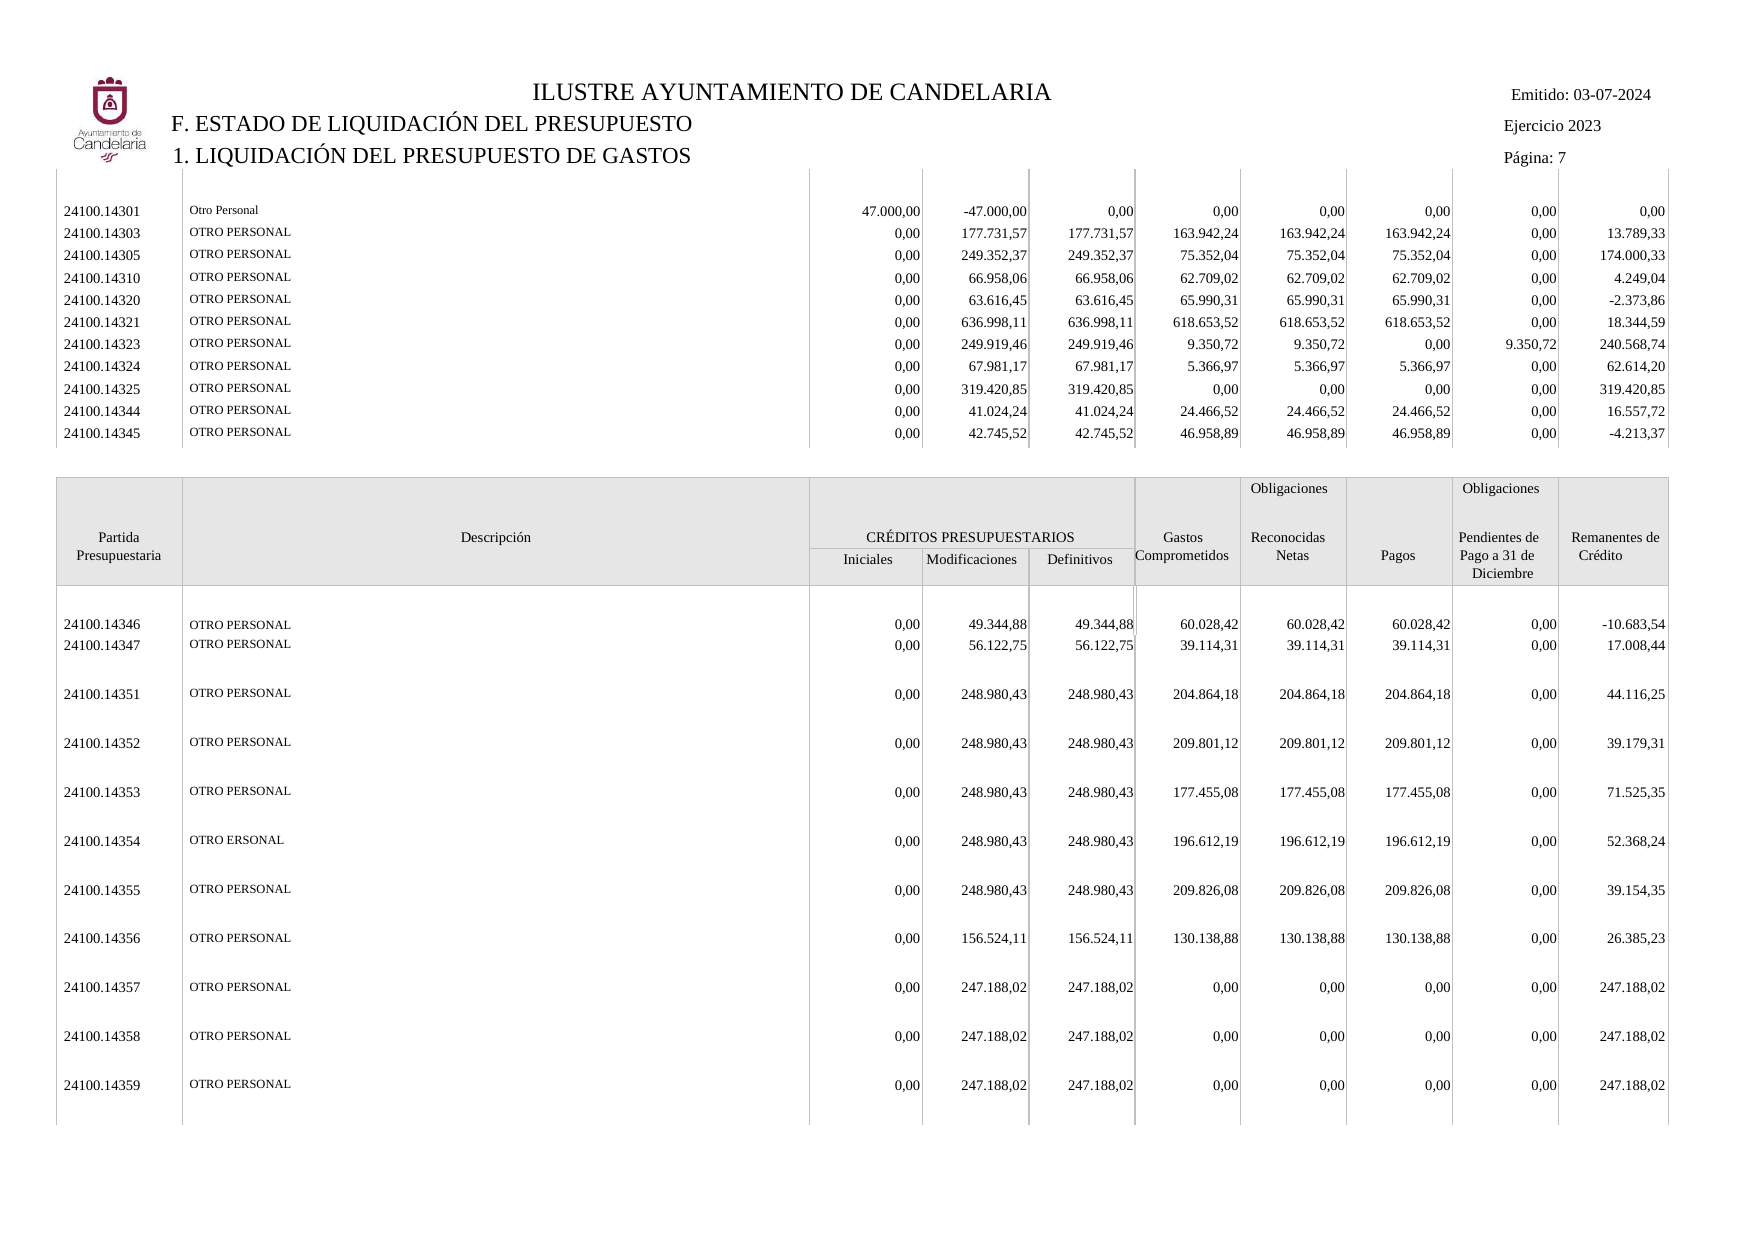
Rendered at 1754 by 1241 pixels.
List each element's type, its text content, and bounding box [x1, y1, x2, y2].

table_cell 0,00 [810, 880, 922, 929]
table_cell 0,00 [1453, 880, 1558, 929]
table_cell 24100.14352 [57, 733, 182, 782]
table_cell 24100.14305 [57, 246, 182, 268]
table_cell OTRO PERSONAL [183, 978, 461, 1027]
table_cell [461, 831, 809, 880]
table_cell 0,00 [1453, 782, 1558, 831]
table_cell 5.366,97 [1347, 357, 1452, 379]
table_cell 0,00 [1241, 201, 1346, 223]
table_cell 0,00 [1453, 684, 1558, 733]
table_cell 49.344,88 [923, 586, 1028, 635]
table_cell 24100.14321 [57, 312, 182, 334]
table_cell 39.114,31 [1347, 635, 1452, 684]
table_cell 24100.14357 [57, 978, 182, 1027]
table_cell 62.709,02 [1347, 268, 1452, 290]
table_cell 196.612,19 [1347, 831, 1452, 880]
table_cell 24.466,52 [1241, 401, 1346, 423]
table_cell Pagos [1347, 527, 1452, 585]
table_cell 0,00 [1453, 635, 1558, 684]
table_cell 249.352,37 [1030, 246, 1134, 268]
table_cell 60.028,42 [1347, 586, 1452, 635]
table_cell OTRO PERSONAL [183, 290, 809, 312]
table_cell 177.455,08 [1347, 782, 1452, 831]
table_cell 0,00 [810, 312, 922, 334]
table_cell 24100.14325 [57, 379, 182, 401]
table_cell 0,00 [1453, 201, 1558, 223]
table_cell 156.524,11 [923, 929, 1028, 978]
table_cell 0,00 [810, 978, 922, 1027]
table_cell 0,00 [1453, 268, 1558, 290]
table_cell OTRO PERSONAL [183, 334, 809, 357]
table_cell OTRO PERSONAL [183, 1027, 461, 1076]
table_cell [461, 635, 809, 684]
table_cell [923, 169, 1028, 201]
table_cell 0,00 [810, 379, 922, 401]
table_cell 75.352,04 [1347, 246, 1452, 268]
table_cell 0,00 [1347, 379, 1452, 401]
table_cell 60.028,42 [1241, 586, 1346, 635]
table_cell 248.980,43 [1030, 733, 1134, 782]
table_cell [1136, 169, 1240, 201]
table_cell 0,00 [1347, 978, 1452, 1027]
table_cell 0,00 [810, 1027, 922, 1076]
table_cell [1241, 169, 1346, 201]
table_cell 24100.14323 [57, 334, 182, 357]
table_cell 39.154,35 [1559, 880, 1668, 929]
table_header Obligaciones [1241, 478, 1346, 527]
table_cell [461, 733, 809, 782]
table_cell 0,00 [1347, 1027, 1452, 1076]
table_cell 204.864,18 [1136, 684, 1240, 733]
table_cell 209.801,12 [1347, 733, 1452, 782]
table_cell OTRO ERSONAL [183, 831, 461, 880]
table_cell [461, 978, 809, 1027]
table_header [183, 478, 461, 527]
table_cell 18.344,59 [1559, 312, 1668, 334]
table_cell 46.958,89 [1136, 423, 1240, 447]
table_cell [183, 169, 809, 201]
table_cell 248.980,43 [923, 831, 1028, 880]
table_header [1347, 478, 1452, 527]
table_cell 248.980,43 [1030, 831, 1134, 880]
table_cell 62.614,20 [1559, 357, 1668, 379]
table_cell 249.919,46 [1030, 334, 1134, 357]
table_header [1136, 478, 1240, 527]
table_cell 249.919,46 [923, 334, 1028, 357]
table_cell 0,00 [810, 401, 922, 423]
table_cell 156.524,11 [1030, 929, 1134, 978]
table_cell 5.366,97 [1136, 357, 1240, 379]
table_cell OTRO PERSONAL [183, 684, 461, 733]
table_cell 177.455,08 [1241, 782, 1346, 831]
table_header [1559, 478, 1668, 527]
table_cell OTRO PERSONAL [183, 312, 809, 334]
table_cell 204.864,18 [1347, 684, 1452, 733]
table_cell 0,00 [1241, 1076, 1346, 1124]
table_cell 5.366,97 [1241, 357, 1346, 379]
table_cell 0,00 [1347, 201, 1452, 223]
table_cell OTRO PERSONAL [183, 268, 809, 290]
table_cell 0,00 [1453, 223, 1558, 246]
table_cell 24100.14301 [57, 201, 182, 223]
table_cell Otro Personal [183, 201, 809, 223]
table_cell 636.998,11 [923, 312, 1028, 334]
table_cell 0,00 [1453, 357, 1558, 379]
table_cell 42.745,52 [1030, 423, 1134, 447]
table_cell [461, 929, 809, 978]
table_cell 46.958,89 [1347, 423, 1452, 447]
table_cell 0,00 [1453, 929, 1558, 978]
table_cell 0,00 [810, 423, 922, 447]
table_cell [461, 1076, 809, 1124]
table_cell 249.352,37 [923, 246, 1028, 268]
table_cell 17.008,44 [1559, 635, 1668, 684]
table_cell 24100.14324 [57, 357, 182, 379]
table_cell 177.731,57 [1030, 223, 1134, 246]
table_cell 13.789,33 [1559, 223, 1668, 246]
table_cell 248.980,43 [1030, 782, 1134, 831]
table_cell 319.420,85 [1559, 379, 1668, 401]
table_cell 24100.14344 [57, 401, 182, 423]
table_cell 0,00 [810, 1076, 922, 1124]
table_cell 0,00 [1136, 978, 1240, 1027]
table_cell [461, 1027, 809, 1076]
table_cell 16.557,72 [1559, 401, 1668, 423]
table_cell 0,00 [810, 290, 922, 312]
table_cell 0,00 [810, 357, 922, 379]
table_cell OTRO PERSONAL [183, 1076, 461, 1124]
table_cell 0,00 [1453, 831, 1558, 880]
table_cell 9.350,72 [1241, 334, 1346, 357]
table_header [57, 478, 182, 527]
table_cell 65.990,31 [1136, 290, 1240, 312]
table_cell 24.466,52 [1136, 401, 1240, 423]
table_cell 0,00 [1241, 978, 1346, 1027]
table_cell 0,00 [1453, 586, 1558, 635]
table_cell 24100.14354 [57, 831, 182, 880]
table_cell 247.188,02 [923, 1076, 1028, 1124]
table_cell 62.709,02 [1241, 268, 1346, 290]
table_cell 42.745,52 [923, 423, 1028, 447]
table_cell 636.998,11 [1030, 312, 1134, 334]
table_cell OTRO PERSONAL [183, 782, 461, 831]
table_cell 75.352,04 [1241, 246, 1346, 268]
table_cell 41.024,24 [923, 401, 1028, 423]
table_cell 0,00 [1453, 379, 1558, 401]
table_cell 0,00 [1453, 312, 1558, 334]
table_cell OTRO PERSONAL [183, 246, 809, 268]
table_cell 9.350,72 [1453, 334, 1558, 357]
table_cell OTRO PERSONAL [183, 223, 809, 246]
table_cell 247.188,02 [1559, 1027, 1668, 1076]
table_cell Pendientes de Pago a 31 de Diciembre [1453, 527, 1558, 585]
table_cell 319.420,85 [923, 379, 1028, 401]
table_cell [183, 527, 461, 585]
table_cell -2.373,86 [1559, 290, 1668, 312]
table_cell 60.028,42 [1137, 586, 1240, 635]
table_header Obligaciones [1453, 478, 1558, 527]
table_header [810, 478, 1134, 527]
table_cell [1453, 169, 1558, 201]
table_cell 247.188,02 [1559, 1076, 1668, 1124]
table_cell 247.188,02 [1030, 978, 1134, 1027]
table_cell 24100.14320 [57, 290, 182, 312]
table_cell 0,00 [810, 635, 922, 684]
table_cell 0,00 [1030, 201, 1134, 223]
table_cell 26.385,23 [1559, 929, 1668, 978]
table_cell 24100.14351 [57, 684, 182, 733]
table_cell -47.000,00 [923, 201, 1028, 223]
table_cell [461, 684, 809, 733]
table_cell [461, 586, 809, 635]
table_cell 71.525,35 [1559, 782, 1668, 831]
table_cell [461, 880, 809, 929]
table_cell Descripción [461, 527, 809, 585]
table_cell 163.942,24 [1136, 223, 1240, 246]
table_cell Gastos Comprometidos [1136, 527, 1240, 585]
table_cell 196.612,19 [1136, 831, 1240, 880]
table_cell 0,00 [1136, 201, 1240, 223]
table_cell 44.116,25 [1559, 684, 1668, 733]
table_cell 240.568,74 [1559, 334, 1668, 357]
table_cell [1347, 169, 1452, 201]
table_cell 247.188,02 [1030, 1027, 1134, 1076]
table_cell 0,00 [1453, 246, 1558, 268]
table_cell 47.000,00 [810, 201, 922, 223]
table_cell 56.122,75 [923, 635, 1028, 684]
table_cell 24100.14347 [57, 635, 182, 684]
table_cell 66.958,06 [1030, 268, 1134, 290]
table_cell -4.213,37 [1559, 423, 1668, 447]
table_cell 24100.14346 [57, 586, 182, 635]
table_cell 39.179,31 [1559, 733, 1668, 782]
table_cell OTRO PERSONAL [183, 880, 461, 929]
table_cell 67.981,17 [1030, 357, 1134, 379]
table_cell 39.114,31 [1136, 635, 1240, 684]
table_cell 130.138,88 [1347, 929, 1452, 978]
table_cell OTRO PERSONAL [183, 586, 461, 635]
table_cell 177.731,57 [923, 223, 1028, 246]
table_cell 319.420,85 [1030, 379, 1134, 401]
table_cell 247.188,02 [1030, 1076, 1134, 1124]
table_cell 248.980,43 [1030, 880, 1134, 929]
table_cell Reconocidas Netas [1241, 527, 1346, 585]
table_cell 130.138,88 [1136, 929, 1240, 978]
table_cell 24100.14358 [57, 1027, 182, 1076]
table_cell 63.616,45 [923, 290, 1028, 312]
table_cell 618.653,52 [1136, 312, 1240, 334]
table_cell 248.980,43 [923, 733, 1028, 782]
table_cell 49.344,88 [1030, 586, 1133, 635]
table_cell 52.368,24 [1559, 831, 1668, 880]
table_cell [461, 782, 809, 831]
table_cell 65.990,31 [1241, 290, 1346, 312]
table_cell 0,00 [1453, 733, 1558, 782]
table_cell OTRO PERSONAL [183, 423, 809, 447]
table_cell 248.980,43 [923, 782, 1028, 831]
table_cell 0,00 [810, 334, 922, 357]
table_cell 0,00 [810, 733, 922, 782]
table_cell 0,00 [810, 684, 922, 733]
table_cell 24100.14359 [57, 1076, 182, 1124]
table_cell 24100.14345 [57, 423, 182, 447]
table_cell Partida Presupuestaria [57, 527, 182, 585]
table_cell 24100.14303 [57, 223, 182, 246]
table_cell 0,00 [810, 223, 922, 246]
table_cell -10.683,54 [1559, 586, 1668, 635]
table_cell 0,00 [1453, 978, 1558, 1027]
table_cell 0,00 [1453, 290, 1558, 312]
table_cell 209.826,08 [1136, 880, 1240, 929]
table_cell 24100.14355 [57, 880, 182, 929]
table_cell 0,00 [1453, 423, 1558, 447]
table_cell Iniciales [810, 549, 922, 585]
table_cell 39.114,31 [1241, 635, 1346, 684]
table_cell 0,00 [1136, 1076, 1240, 1124]
table_cell 163.942,24 [1241, 223, 1346, 246]
table_cell [1559, 169, 1668, 201]
table_cell 209.801,12 [1136, 733, 1240, 782]
table_cell 0,00 [1136, 379, 1240, 401]
table_cell 0,00 [810, 831, 922, 880]
table_cell 0,00 [1453, 401, 1558, 423]
table_cell 0,00 [1453, 1076, 1558, 1124]
table_cell 56.122,75 [1030, 635, 1134, 684]
table_cell OTRO PERSONAL [183, 357, 809, 379]
table_cell 130.138,88 [1241, 929, 1346, 978]
table_cell 66.958,06 [923, 268, 1028, 290]
table_cell 196.612,19 [1241, 831, 1346, 880]
table_cell 209.826,08 [1241, 880, 1346, 929]
table_cell 618.653,52 [1241, 312, 1346, 334]
table_cell 0,00 [810, 586, 922, 635]
table_cell 247.188,02 [923, 1027, 1028, 1076]
table_cell [57, 169, 182, 201]
table_cell 618.653,52 [1347, 312, 1452, 334]
table_cell 177.455,08 [1136, 782, 1240, 831]
table_cell 163.942,24 [1347, 223, 1452, 246]
table_cell 62.709,02 [1136, 268, 1240, 290]
table_cell 0,00 [1241, 1027, 1346, 1076]
table_cell 9.350,72 [1136, 334, 1240, 357]
table_cell [1030, 169, 1134, 201]
table_cell 24100.14356 [57, 929, 182, 978]
table_cell Modificaciones [923, 549, 1028, 585]
table_cell 174.000,33 [1559, 246, 1668, 268]
table_header [461, 478, 809, 527]
table_cell 0,00 [810, 246, 922, 268]
table_cell 24100.14310 [57, 268, 182, 290]
table_cell 0,00 [1347, 1076, 1452, 1124]
table_cell 65.990,31 [1347, 290, 1452, 312]
table_cell 248.980,43 [923, 880, 1028, 929]
table_cell 204.864,18 [1241, 684, 1346, 733]
table_cell 0,00 [1136, 1027, 1240, 1076]
table_cell 0,00 [810, 782, 922, 831]
table_cell CRÉDITOS PRESUPUESTARIOS [810, 527, 1134, 548]
table_cell Definitivos [1030, 549, 1134, 585]
table_cell 0,00 [1453, 1027, 1558, 1076]
table_cell 0,00 [810, 929, 922, 978]
table_cell 0,00 [810, 268, 922, 290]
table_cell 75.352,04 [1136, 246, 1240, 268]
table_cell 46.958,89 [1241, 423, 1346, 447]
table_cell 0,00 [1347, 334, 1452, 357]
table_cell OTRO PERSONAL [183, 401, 809, 423]
table_cell 209.801,12 [1241, 733, 1346, 782]
table_cell 63.616,45 [1030, 290, 1134, 312]
table_cell 0,00 [1241, 379, 1346, 401]
table_cell 247.188,02 [923, 978, 1028, 1027]
table_cell OTRO PERSONAL [183, 635, 461, 684]
table_cell 41.024,24 [1030, 401, 1134, 423]
table_cell 248.980,43 [923, 684, 1028, 733]
table_cell 24100.14353 [57, 782, 182, 831]
table_cell 247.188,02 [1559, 978, 1668, 1027]
table_cell 4.249,04 [1559, 268, 1668, 290]
table_cell OTRO PERSONAL [183, 929, 461, 978]
table_cell 0,00 [1559, 201, 1668, 223]
table_cell OTRO PERSONAL [183, 733, 461, 782]
table_cell OTRO PERSONAL [183, 379, 809, 401]
table_cell [810, 169, 922, 201]
table_cell 24.466,52 [1347, 401, 1452, 423]
table_cell Remanentes de Crédito [1559, 527, 1668, 585]
table_cell 67.981,17 [923, 357, 1028, 379]
table_cell 209.826,08 [1347, 880, 1452, 929]
table_cell 248.980,43 [1030, 684, 1134, 733]
